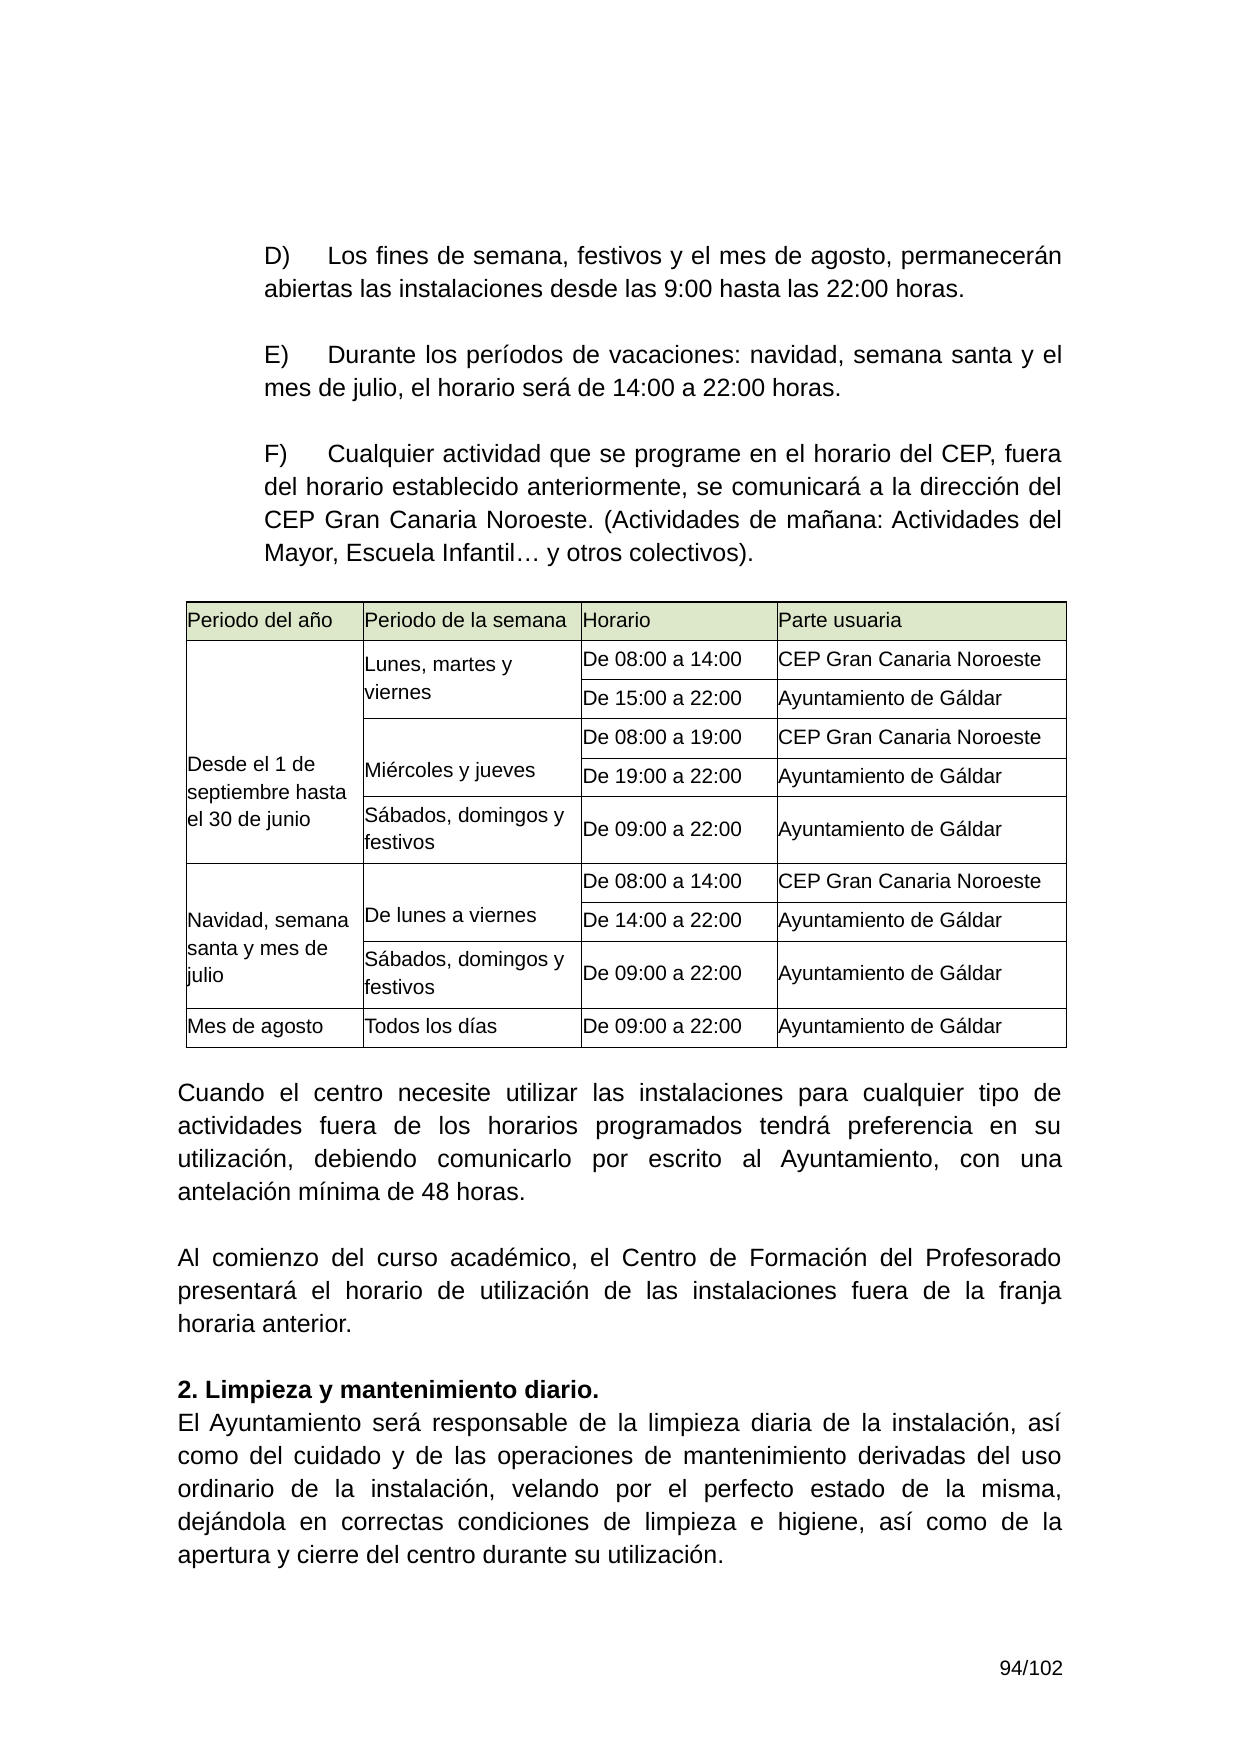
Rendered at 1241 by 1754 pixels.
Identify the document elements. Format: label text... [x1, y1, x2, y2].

text Al comienzo del curso académico, el Centro de Formación del Profesorado presentará el horario de utilización de las instalaciones fuera de la franja horaria anterior. [177, 1243, 1063, 1338]
table_cell Ayuntamiento de Gáldar [778, 797, 1066, 863]
table_header Periodo de la semana [364, 603, 581, 640]
table_header Parte usuaria [778, 603, 1066, 640]
table_cell Lunes, martes y viernes [364, 641, 581, 718]
table_cell Sábados, domingos y festivos [364, 797, 581, 863]
table_cell Mes de agosto [187, 1009, 363, 1047]
table_cell De 09:00 a 22:00 [582, 797, 777, 863]
table_cell De 14:00 a 22:00 [582, 903, 777, 941]
table_cell Todos los días [364, 1009, 581, 1047]
text Cuando el centro necesite utilizar las instalaciones para cualquier tipo de actividades fuera de los horarios programados tendrá preferencia en su utilización, debiendo comunicarlo por escrito al Ayuntamiento, con una antelación mínima de 48 horas. [177, 1078, 1063, 1206]
table_cell De 09:00 a 22:00 [582, 1009, 777, 1047]
text F) Cualquier actividad que se programe en el horario del CEP, fuera del horario establecido anteriormente, se comunicará a la dirección del CEP Gran Canaria Noroeste. (Actividades de mañana: Actividades del Mayor, Escuela Infantil… y otros colectivos). [264, 439, 1063, 567]
table_cell CEP Gran Canaria Noroeste [778, 641, 1066, 679]
text D) Los fines de semana, festivos y el mes de agosto, permanecerán abiertas las instalaciones desde las 9:00 hasta las 22:00 horas. [264, 241, 1063, 303]
text E) Durante los períodos de vacaciones: navidad, semana santa y el mes de julio, el horario será de 14:00 a 22:00 horas. [264, 340, 1063, 402]
table_cell De lunes a viernes [364, 864, 581, 941]
table_cell De 08:00 a 19:00 [582, 719, 777, 757]
table_cell Ayuntamiento de Gáldar [778, 942, 1066, 1008]
table_cell CEP Gran Canaria Noroeste [778, 864, 1066, 902]
table_cell Ayuntamiento de Gáldar [778, 680, 1066, 718]
table_cell De 19:00 a 22:00 [582, 759, 777, 796]
table_cell Ayuntamiento de Gáldar [778, 1009, 1066, 1047]
table_cell De 08:00 a 14:00 [582, 864, 777, 902]
table_header Horario [582, 603, 777, 640]
table_cell CEP Gran Canaria Noroeste [778, 719, 1066, 757]
table_cell Ayuntamiento de Gáldar [778, 759, 1066, 796]
text 2. Limpieza y mantenimiento diario. [177, 1375, 1063, 1404]
table_cell De 09:00 a 22:00 [582, 942, 777, 1008]
table_cell Sábados, domingos y festivos [364, 942, 581, 1008]
text El Ayuntamiento será responsable de la limpieza diaria de la instalación, así como del cuidado y de las operaciones de mantenimiento derivadas del uso ordinario de la instalación, velando por el perfecto estado de la misma, dejándola en correctas condiciones de limpieza e higiene, así como de la apertura y cierre del centro durante su utilización. [177, 1408, 1063, 1569]
table_cell De 08:00 a 14:00 [582, 641, 777, 679]
table_cell Desde el 1 de septiembre hasta el 30 de junio [187, 641, 363, 863]
table_header Periodo del año [187, 603, 363, 640]
table_cell De 15:00 a 22:00 [582, 680, 777, 718]
table_cell Navidad, semana santa y mes de julio [187, 864, 363, 1008]
table_cell Miércoles y jueves [364, 719, 581, 796]
table_cell Ayuntamiento de Gáldar [778, 903, 1066, 941]
